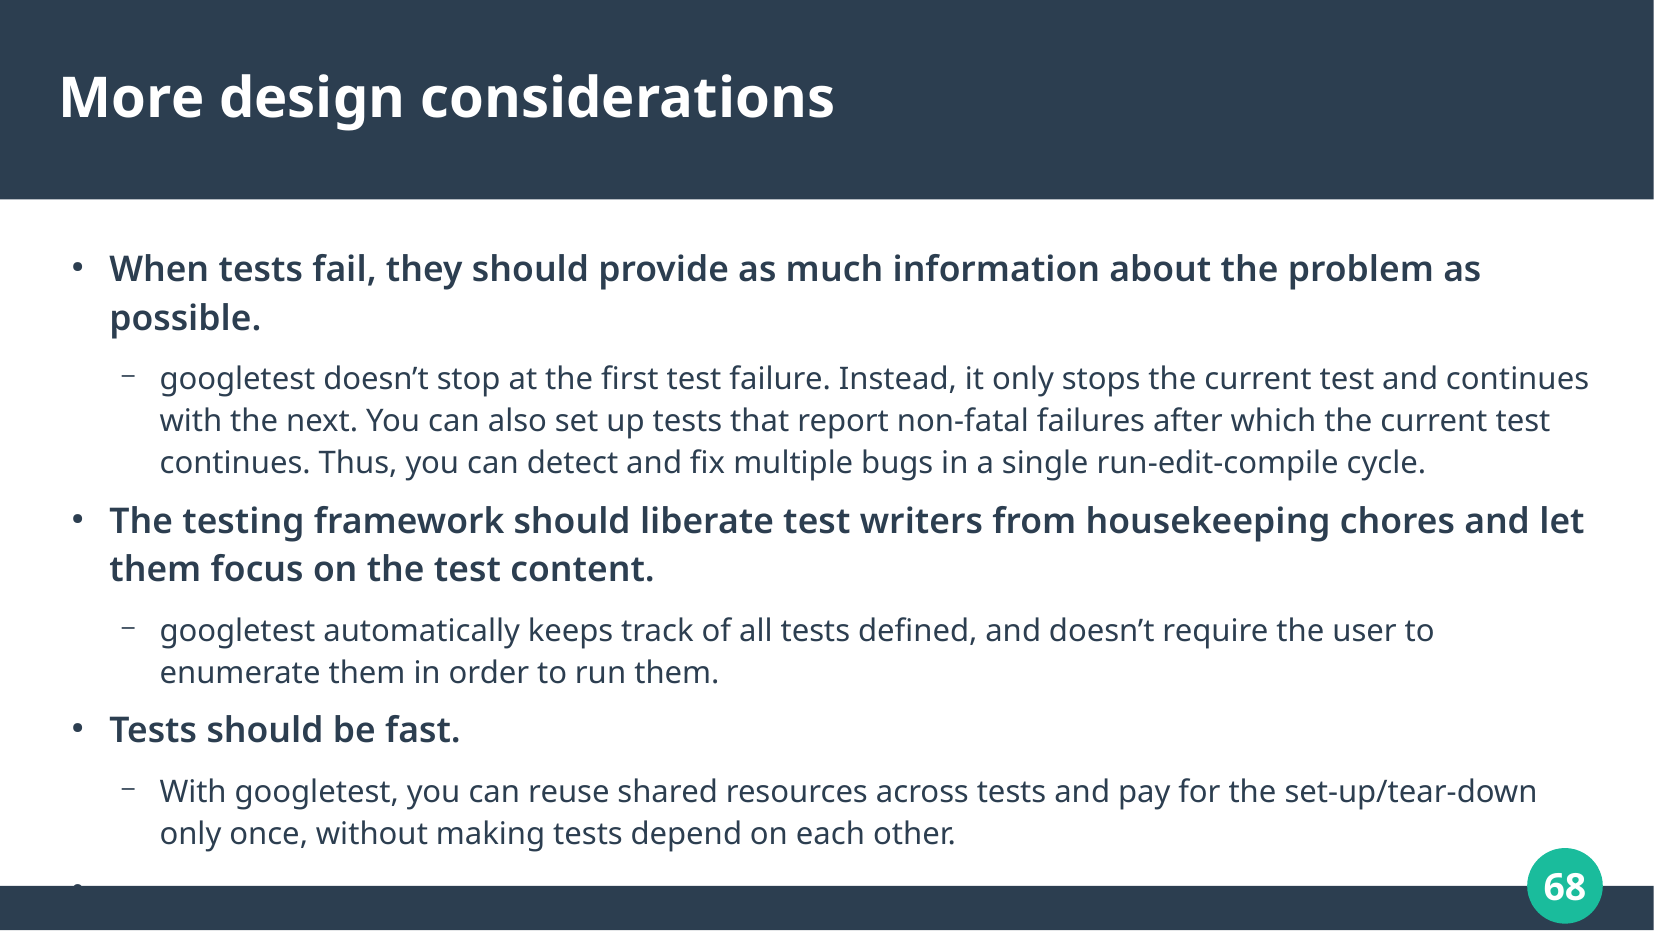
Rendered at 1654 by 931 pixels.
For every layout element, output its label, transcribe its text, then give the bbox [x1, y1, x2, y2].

title More design considerations [59, 37, 1595, 156]
list When tests fail, they should provide as much information about the problem as possible. googletest doesn’t stop at the first test failure. Instead, it only stops the current test and continues with the next. You can also set up tests that report non-fatal failures after which the current test continues. Thus, you can detect and fix multiple bugs in a single run-edit-compile cycle. The testing framework should liberate test writers from housekeeping chores and let them focus on the test content. googletest automatically keeps track of all tests defined, and doesn’t require the user to enumerate them in order to run them. Tests should be fast. With googletest, you can reuse shared resources across tests and pay for the set-up/tear-down only once, without making tests depend on each other. [59, 243, 1595, 864]
